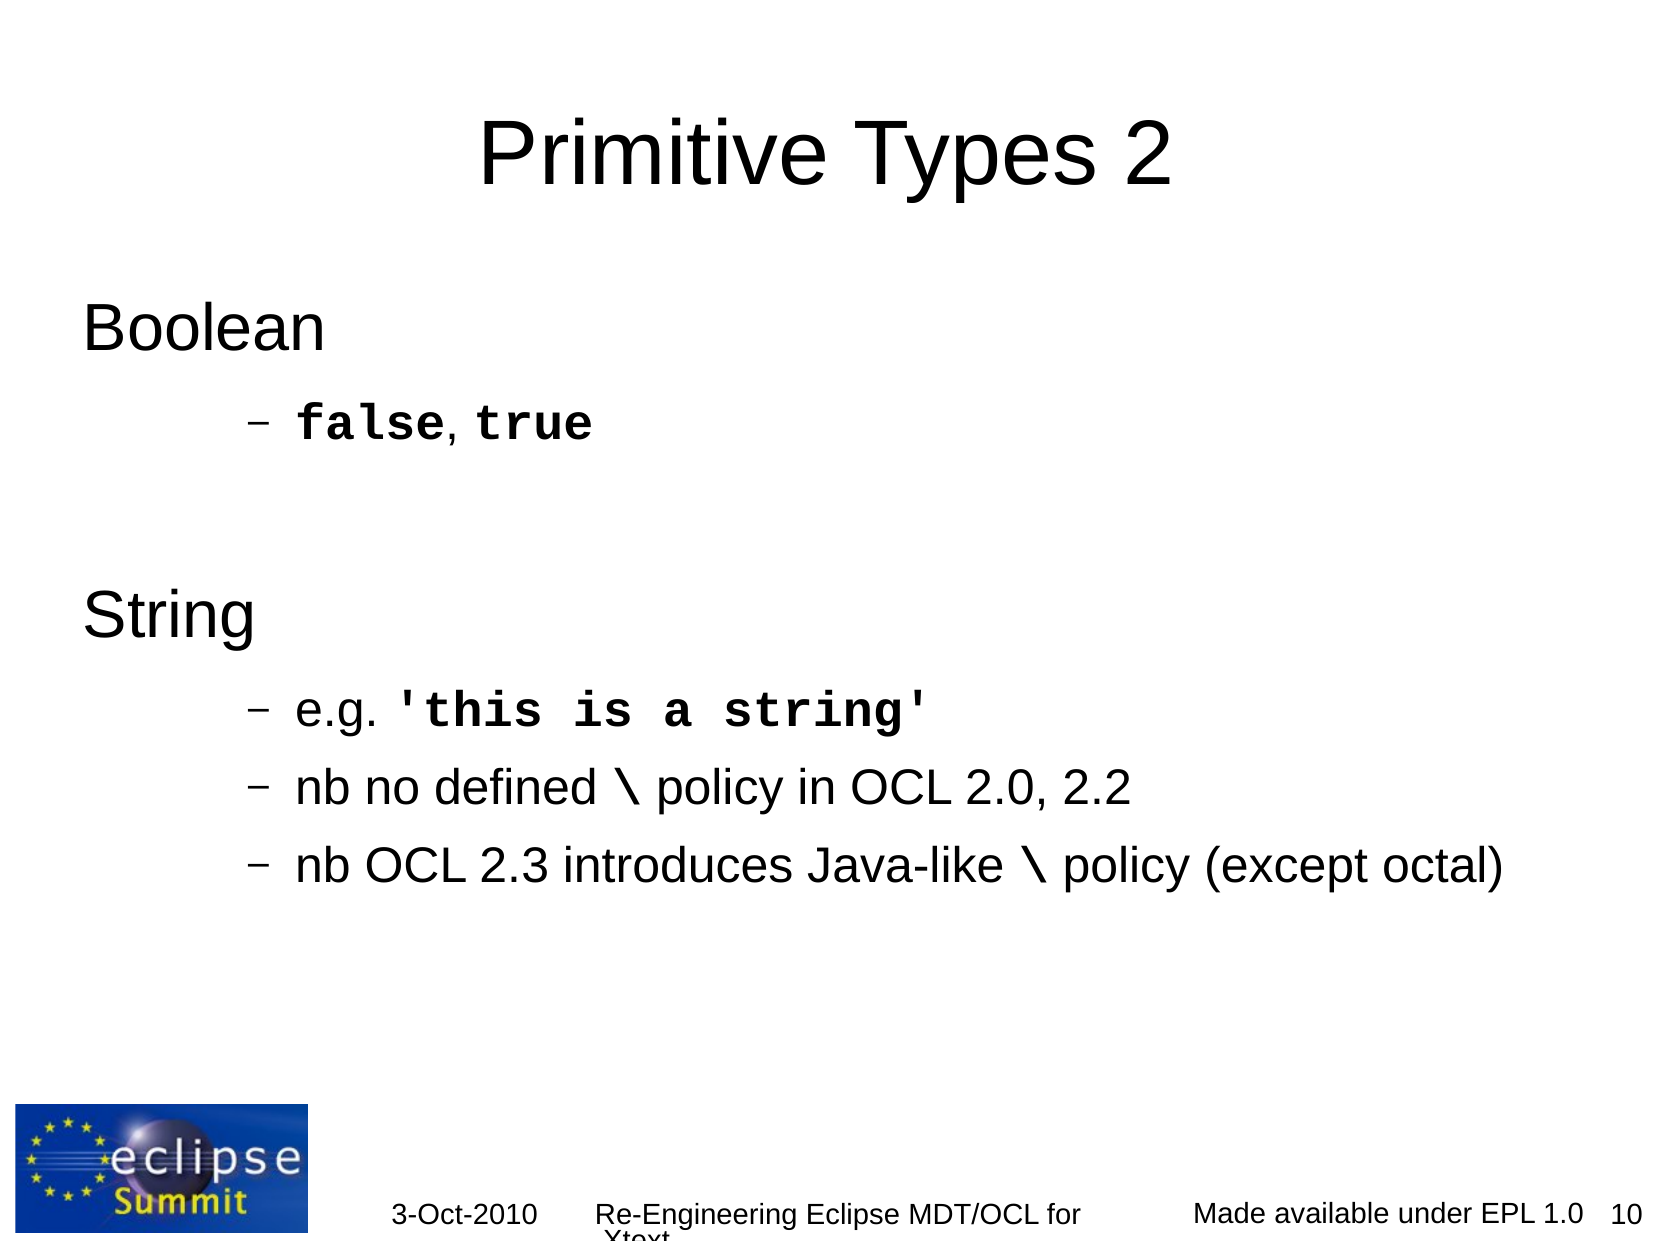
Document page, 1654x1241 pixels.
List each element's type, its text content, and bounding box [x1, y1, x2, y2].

list Boolean false, true String e.g. 'this is a string' nb no defined \ policy in OCL 2.0, 2.2 nb OCL 2.3 introduces Java-like \ policy (except octal) [82, 290, 1571, 1094]
title Primitive Types 2 [82, 56, 1571, 250]
picture [15, 1104, 308, 1233]
